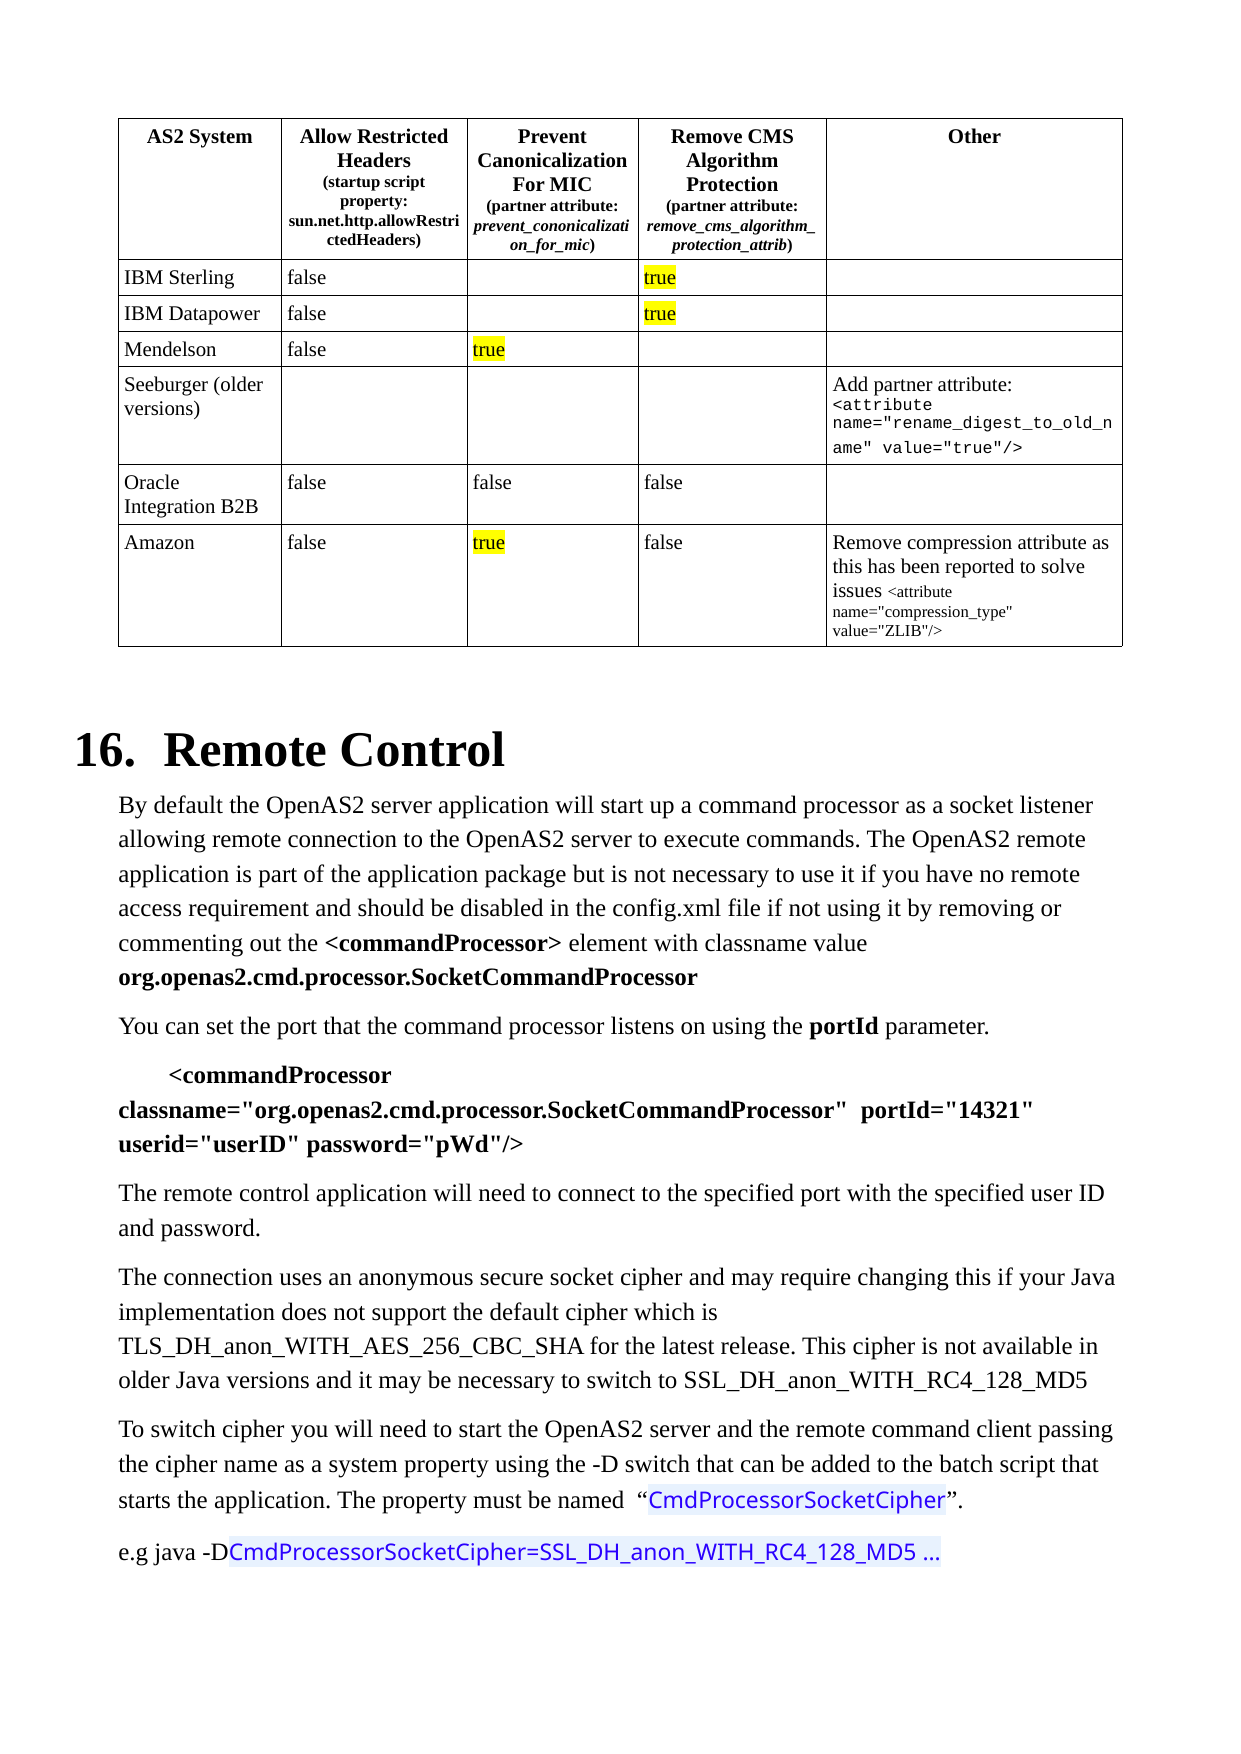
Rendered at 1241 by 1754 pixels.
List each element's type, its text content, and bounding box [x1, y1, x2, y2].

table_cell Seeburger (older versions) [119, 367, 281, 464]
text The connection uses an anonymous secure socket cipher and may require changing this if your Java implementation does not support the default cipher which is TLS_DH_anon_WITH_AES_256_CBC_SHA for the latest release. This cipher is not available in older Java versions and it may be necessary to switch to SSL_DH_anon_WITH_RC4_128_MD5 [118, 1262, 1122, 1394]
table_cell true [468, 525, 638, 646]
table_cell [639, 367, 826, 464]
text To switch cipher you will need to start the OpenAS2 server and the remote command client passing the cipher name as a system property using the -D switch that can be added to the batch script that starts the application. The property must be named “CmdProcessorSocketCipher”. [118, 1414, 1122, 1515]
table_cell true [639, 296, 826, 331]
text <commandProcessor classname="org.openas2.cmd.processor.SocketCommandProcessor" portId="14321" userid="userID" password="pWd"/> [118, 1061, 1122, 1158]
table_cell false [468, 465, 638, 524]
table_header Other [827, 119, 1122, 259]
table_cell [827, 332, 1122, 366]
table_cell [468, 260, 638, 295]
table_cell Amazon [119, 525, 281, 646]
table_cell false [282, 260, 467, 295]
table_cell [827, 296, 1122, 331]
table_cell Remove compression attribute as this has been reported to solve issues <attribute name="compression_type" value="ZLIB"/> [827, 525, 1122, 646]
table_cell false [282, 525, 467, 646]
table_cell IBM Datapower [119, 296, 281, 331]
table_cell false [639, 465, 826, 524]
table_cell Mendelson [119, 332, 281, 366]
table_cell [282, 367, 467, 464]
table_cell false [282, 296, 467, 331]
text e.g java -DCmdProcessorSocketCipher=SSL_DH_anon_WITH_RC4_128_MD5 … [118, 1536, 1122, 1567]
table_header Allow Restricted Headers (startup script property: sun.net.http.allowRestrictedHeaders) [282, 119, 467, 259]
table_header Prevent Canonicalization For MIC (partner attribute: prevent_cononicalization_for_mic) [468, 119, 638, 259]
table_cell [639, 332, 826, 366]
table_cell Add partner attribute: <attribute name="rename_digest_to_old_name" value="true"/> [827, 367, 1122, 464]
table_cell true [639, 260, 826, 295]
table_header Remove CMS Algorithm Protection (partner attribute: remove_cms_algorithm_protection_attrib) [639, 119, 826, 259]
table_cell true [468, 332, 638, 366]
table_cell [827, 260, 1122, 295]
text By default the OpenAS2 server application will start up a command processor as a socket listener allowing remote connection to the OpenAS2 server to execute commands. The OpenAS2 remote application is part of the application package but is not necessary to use it if you have no remote access requirement and should be disabled in the config.xml file if not using it by removing or commenting out the <commandProcessor> element with classname value org.openas2.cmd.processor.SocketCommandProcessor [118, 790, 1122, 991]
table_cell [468, 296, 638, 331]
table_cell false [282, 465, 467, 524]
text You can set the port that the command processor listens on using the portId parameter. [118, 1011, 1122, 1040]
text The remote control application will need to connect to the specified port with the specified user ID and password. [118, 1178, 1122, 1242]
table_header AS2 System [119, 119, 281, 259]
table_cell false [639, 525, 826, 646]
subtitle Remote Control [73, 720, 1122, 777]
table_cell [468, 367, 638, 464]
table_cell false [282, 332, 467, 366]
table_cell [827, 465, 1122, 524]
table_cell Oracle Integration B2B [119, 465, 281, 524]
table_cell IBM Sterling [119, 260, 281, 295]
